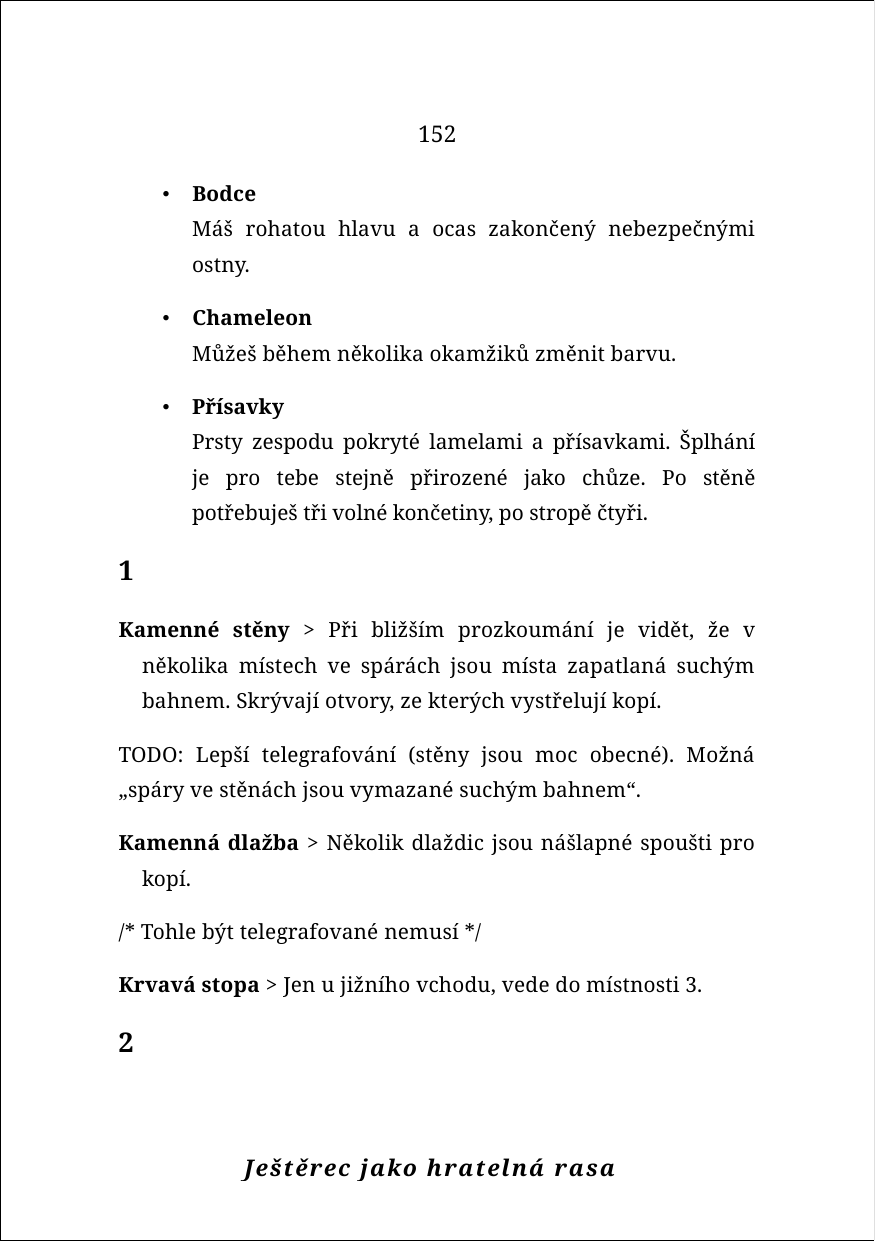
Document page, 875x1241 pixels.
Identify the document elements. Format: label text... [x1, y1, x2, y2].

text TODO: Lepší telegrafování (stěny jsou moc obecné). Možná „spáry ve stěnách jsou vymazané suchým bahnem“. [118, 740, 756, 804]
list Bodce Máš rohatou hlavu a ocas zakončený nebezpečnými ostny. [162, 179, 756, 278]
text Krvavá stopa > Jen u jižního vchodu, vede do místnosti 3. [118, 971, 756, 999]
list Chameleon Můžeš během několika okamžiků změnit barvu. [162, 303, 756, 367]
text Kamenné stěny > Při bližším prozkoumání je vidět, že v několika místech ve spárách jsou místa zapatlaná suchým bahnem. Skrývají otvory, ze kterých vystřelují kopí. [118, 616, 756, 715]
text Kamenná dlažba > Několik dlaždic jsou nášlapné spoušti pro kopí. [118, 828, 756, 892]
text 2 [118, 1024, 756, 1061]
text /* Tohle být telegrafované nemusí */ [118, 917, 756, 946]
text 1 [118, 552, 756, 589]
list Přísavky Prsty zespodu pokryté lamelami a přísavkami. Šplhání je pro tebe stejně přirozené jako chůze. Po stěně potřebuješ tři volné končetiny, po stropě čtyři. [162, 392, 756, 527]
